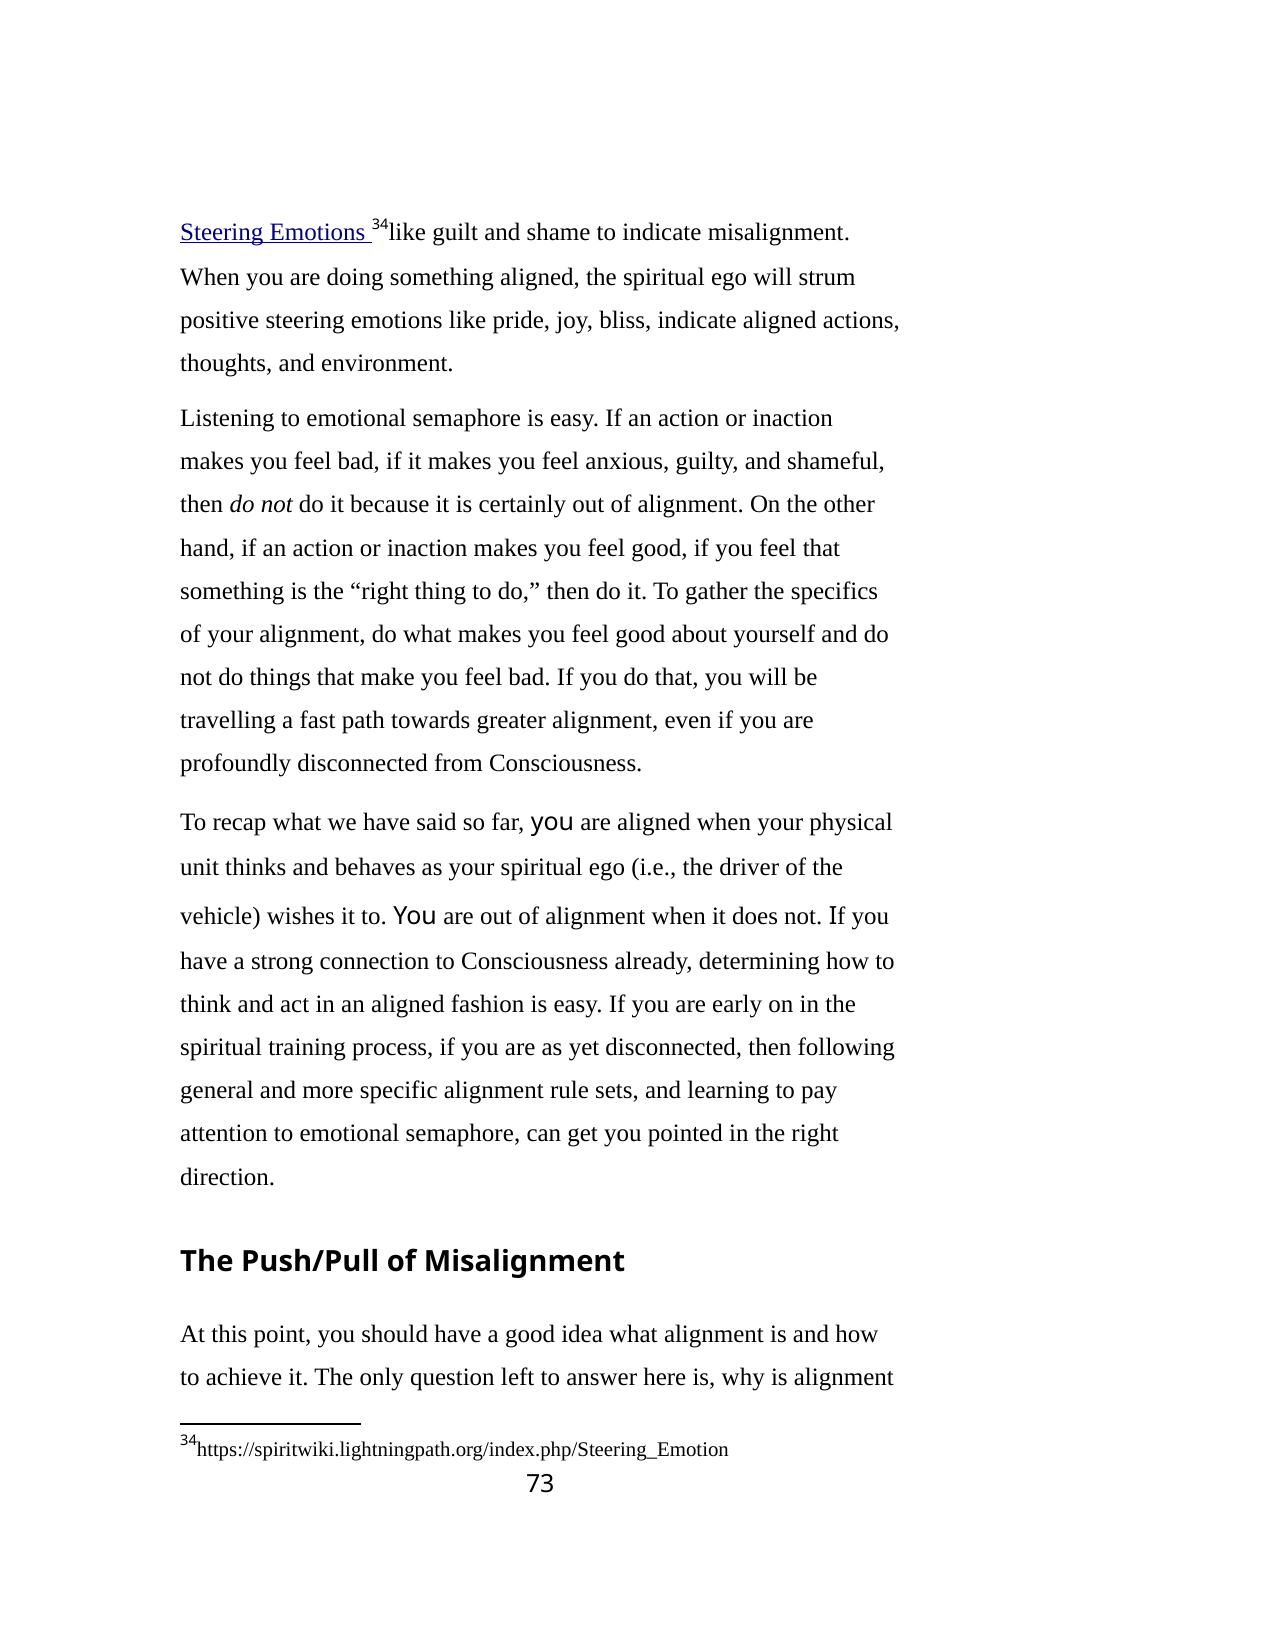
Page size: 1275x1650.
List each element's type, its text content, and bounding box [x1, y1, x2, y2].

text https://spiritwiki.lightningpath.org/index.php/Steering_Emotion [180, 1430, 900, 1464]
subtitle The Push/Pull of Misalignment [180, 1241, 900, 1280]
text To recap what we have said so far, you are aligned when your physical unit thinks and behaves as your spiritual ego (i.e., the driver of the vehicle) wishes it to. You are out of alignment when it does not. If you have a strong connection to Consciousness already, determining how to think and act in an aligned fashion is easy. If you are early on in the spiritual training process, if you are as yet disconnected, then following general and more specific alignment rule sets, and learning to pay attention to emotional semaphore, can get you pointed in the right direction. [180, 803, 900, 1190]
text Listening to emotional semaphore is easy. If an action or inaction makes you feel bad, if it makes you feel anxious, guilty, and shameful, then do not do it because it is certainly out of alignment. On the other hand, if an action or inaction makes you feel good, if you feel that something is the “right thing to do,” then do it. To gather the specifics of your alignment, do what makes you feel good about yourself and do not do things that make you feel bad. If you do that, you will be travelling a fast path towards greater alignment, even if you are profoundly disconnected from Consciousness. [180, 403, 900, 777]
text Steering Emotions like guilt and shame to indicate misalignment. When you are doing something aligned, the spiritual ego will strum positive steering emotions like pride, joy, bliss, indicate aligned actions, thoughts, and environment. [180, 213, 900, 377]
text At this point, you should have a good idea what alignment is and how to achieve it. The only question left to answer here is, why is alignment [180, 1319, 900, 1391]
